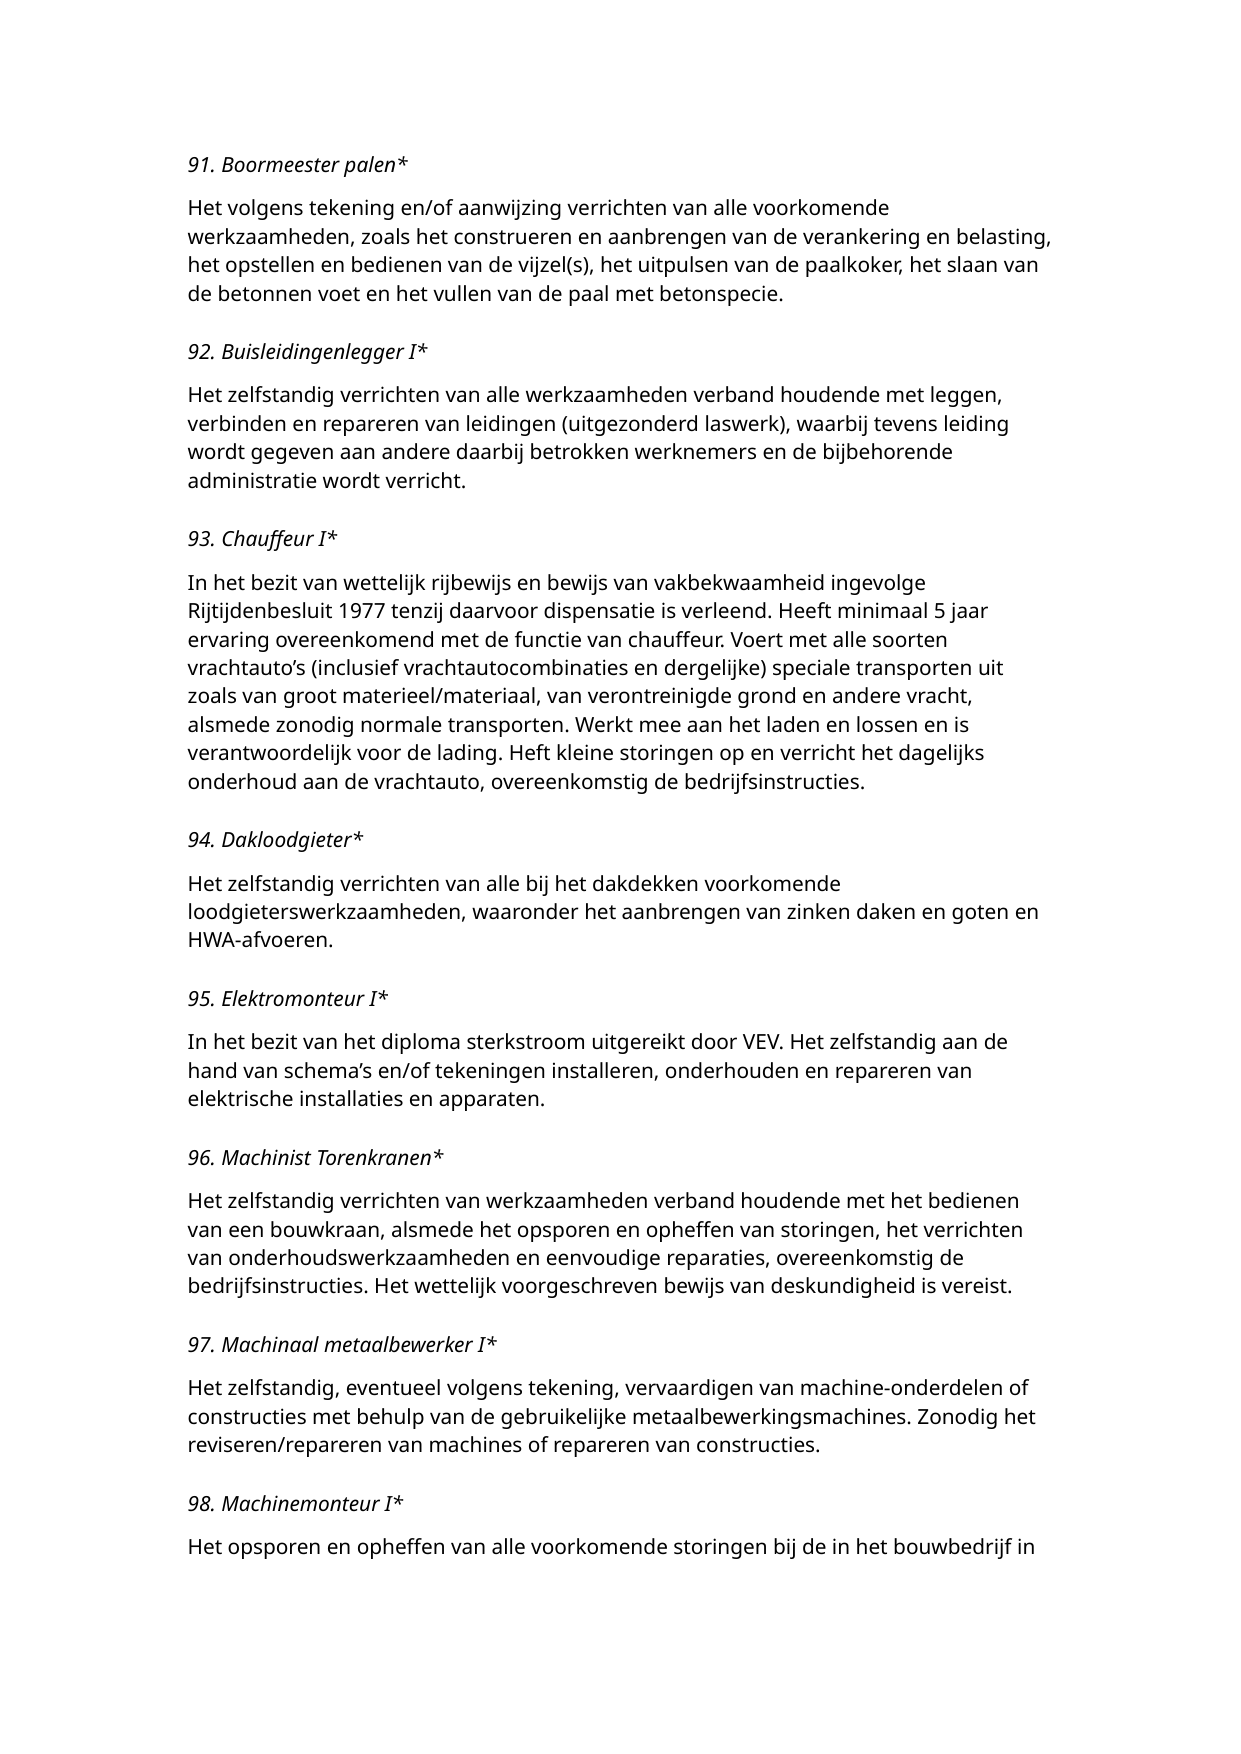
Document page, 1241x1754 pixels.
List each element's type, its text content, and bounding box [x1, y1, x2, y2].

text 98. Machinemonteur I* [187, 1489, 1053, 1517]
text Het zelfstandig verrichten van werkzaamheden verband houdende met het bedienen van een bouwkraan, alsmede het opsporen en opheffen van storingen, het verrichten van onderhoudswerkzaamheden en eenvoudige reparaties, overeenkomstig de bedrijfsinstructies. Het wettelijk voorgeschreven bewijs van deskundigheid is vereist. [187, 1186, 1053, 1300]
text Het volgens tekening en/of aanwijzing verrichten van alle voorkomende werkzaamheden, zoals het construeren en aanbrengen van de verankering en belasting, het opstellen en bedienen van de vijzel(s), het uitpulsen van de paalkoker, het slaan van de betonnen voet en het vullen van de paal met betonspecie. [187, 193, 1053, 307]
text In het bezit van het diploma sterkstroom uitgereikt door VEV. Het zelfstandig aan de hand van schema’s en/of tekeningen installeren, onderhouden en repareren van elektrische installaties en apparaten. [187, 1027, 1053, 1113]
text 95. Elektromonteur I* [187, 984, 1053, 1012]
text Het zelfstandig, eventueel volgens tekening, vervaardigen van machine-onderdelen of constructies met behulp van de gebruikelijke metaalbewerkingsmachines. Zonodig het reviseren/repareren van machines of repareren van constructies. [187, 1373, 1053, 1459]
text In het bezit van wettelijk rijbewijs en bewijs van vakbekwaamheid ingevolge Rijtijdenbesluit 1977 tenzij daarvoor dispensatie is verleend. Heeft minimaal 5 jaar ervaring overeenkomend met de functie van chauffeur. Voert met alle soorten vrachtauto’s (inclusief vrachtautocombinaties en dergelijke) speciale transporten uit zoals van groot materieel/materiaal, van verontreinigde grond en andere vracht, alsmede zonodig normale transporten. Werkt mee aan het laden en lossen en is verantwoordelijk voor de lading. Heft kleine storingen op en verricht het dagelijks onderhoud aan de vrachtauto, overeenkomstig de bedrijfsinstructies. [187, 568, 1053, 795]
text 93. Chauffeur I* [187, 524, 1053, 553]
text 91. Boormeester palen* [187, 150, 1053, 178]
text Het opsporen en opheffen van alle voorkomende storingen bij de in het bouwbedrijf in [187, 1532, 1053, 1561]
text 92. Buisleidingenlegger I* [187, 337, 1053, 366]
text 94. Dakloodgieter* [187, 825, 1053, 854]
text 96. Machinist Torenkranen* [187, 1143, 1053, 1171]
text Het zelfstandig verrichten van alle bij het dakdekken voorkomende loodgieterswerkzaamheden, waaronder het aanbrengen van zinken daken en goten en HWA-afvoeren. [187, 869, 1053, 954]
text 97. Machinaal metaalbewerker I* [187, 1330, 1053, 1358]
text Het zelfstandig verrichten van alle werkzaamheden verband houdende met leggen, verbinden en repareren van leidingen (uitgezonderd laswerk), waarbij tevens leiding wordt gegeven aan andere daarbij betrokken werknemers en de bijbehorende administratie wordt verricht. [187, 381, 1053, 494]
